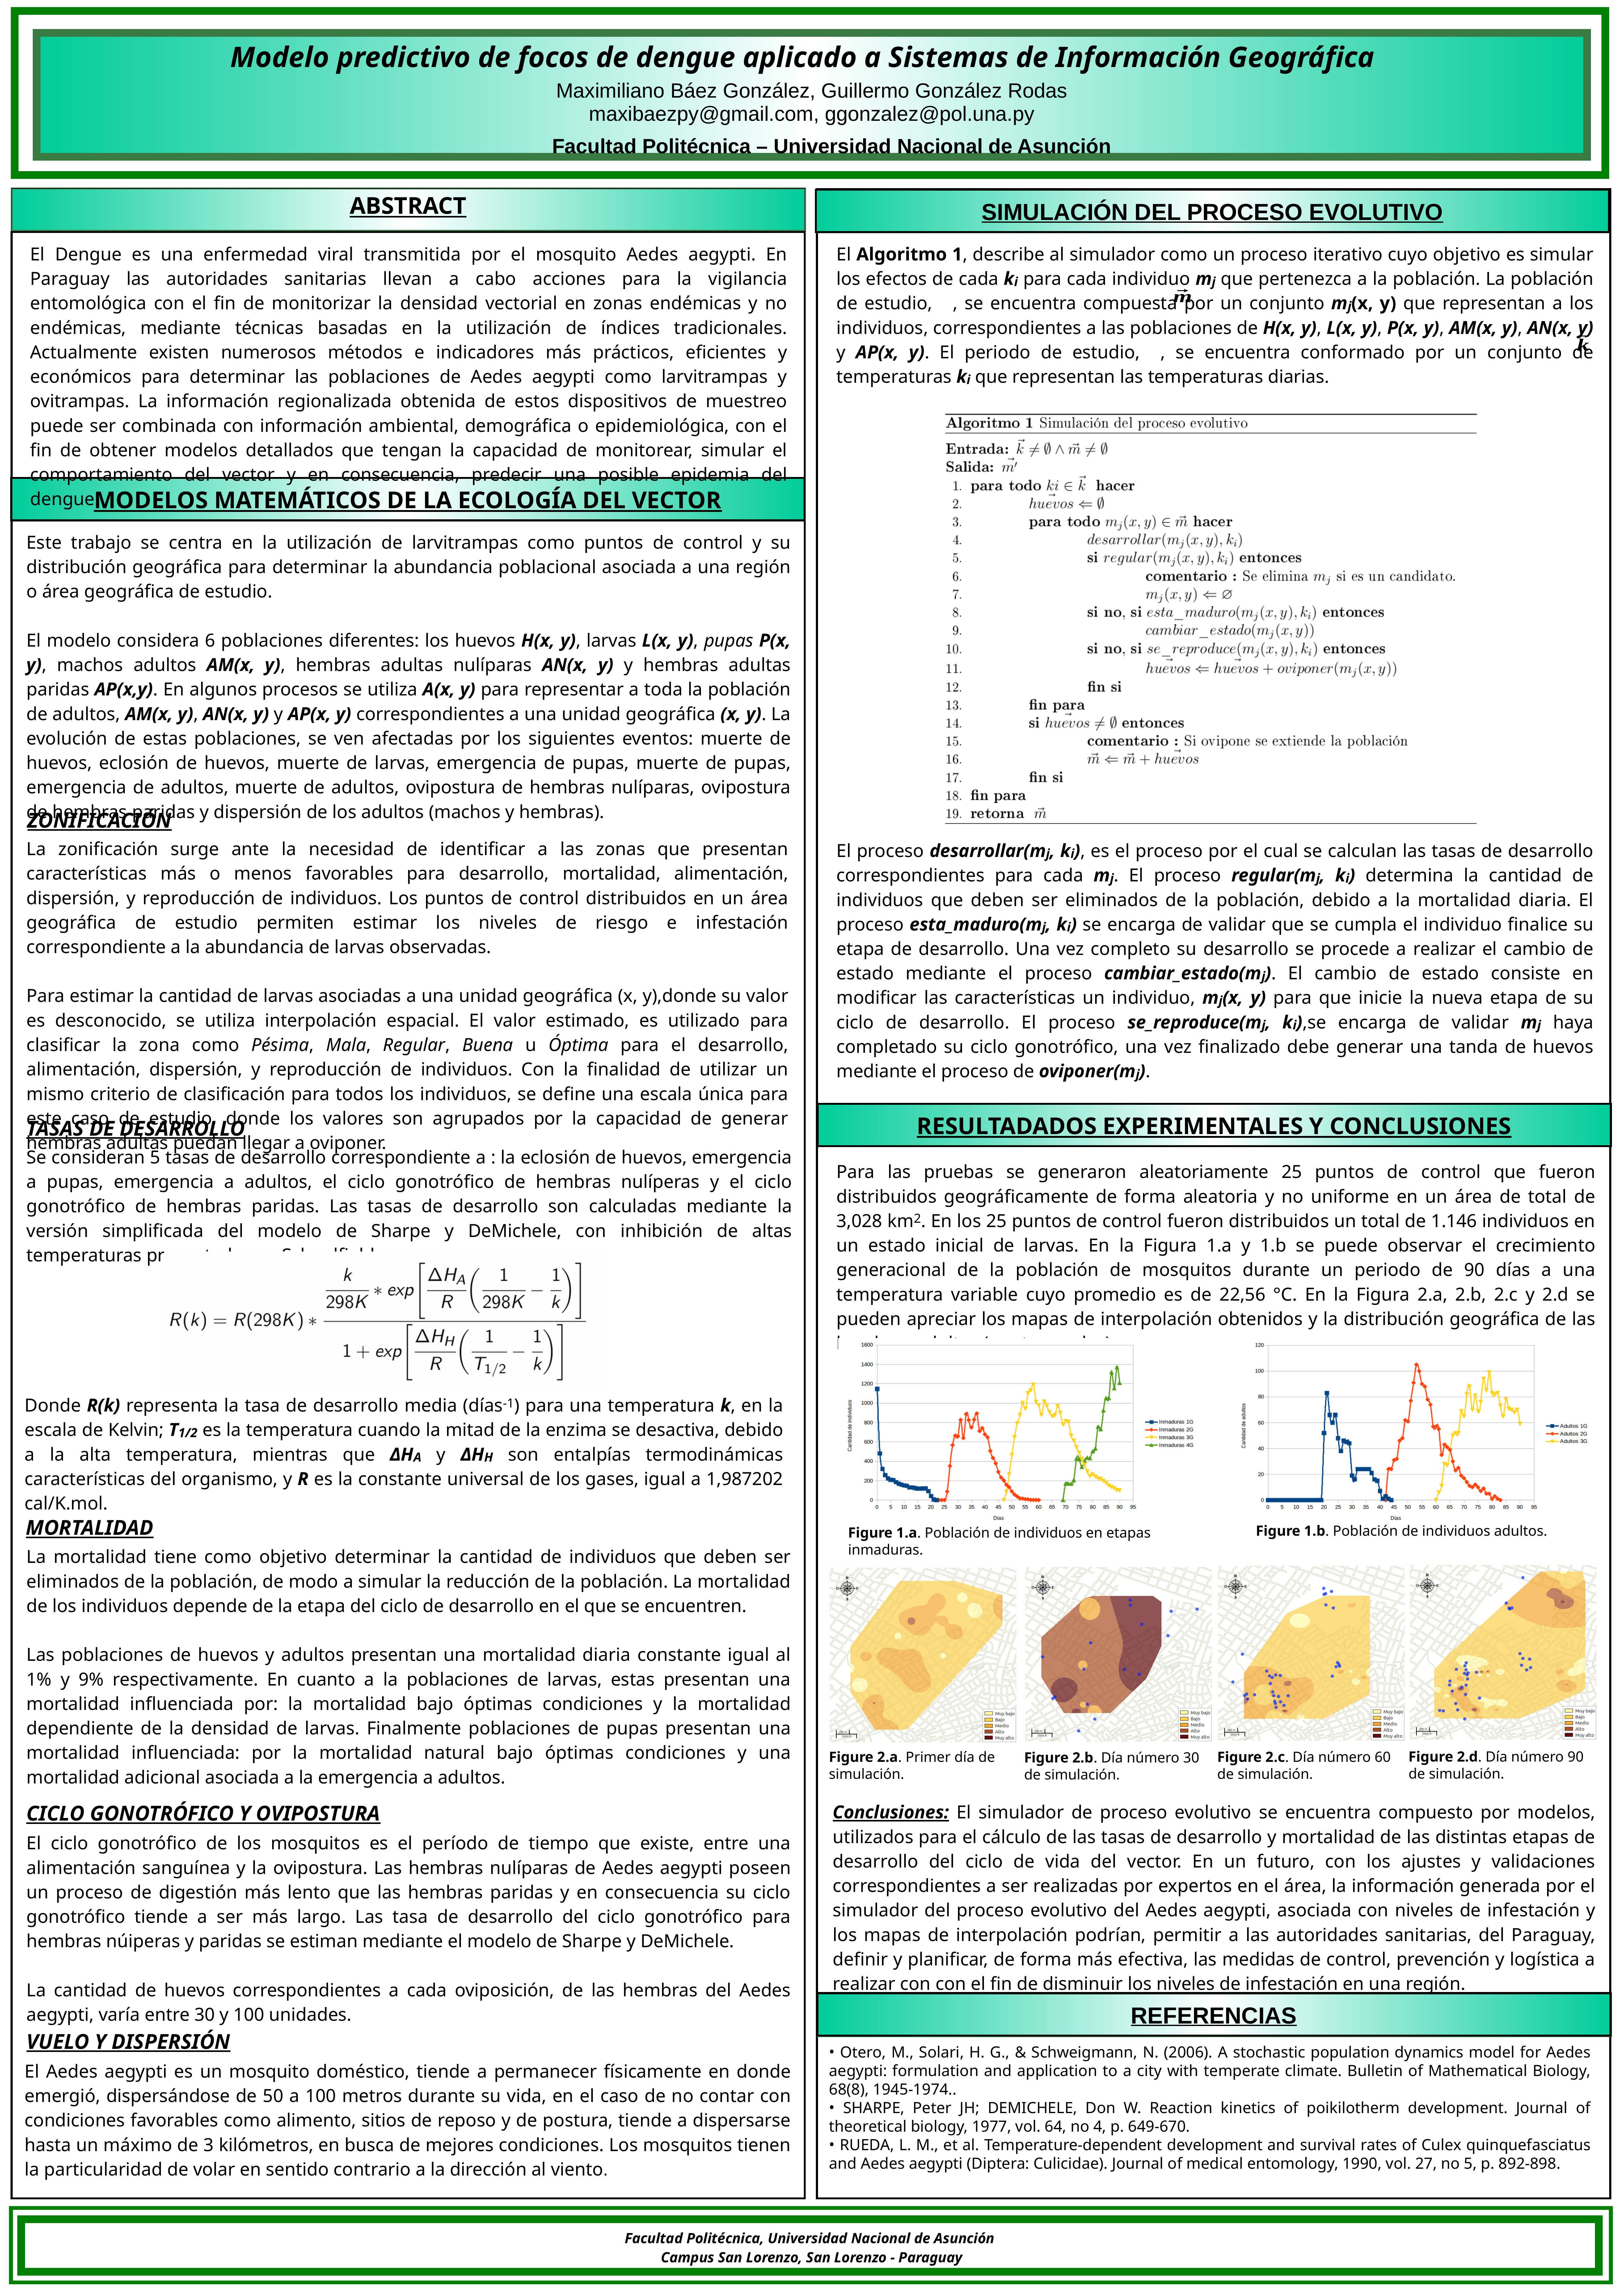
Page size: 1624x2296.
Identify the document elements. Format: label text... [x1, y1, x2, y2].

picture [164, 1251, 602, 1389]
text_box CICLO GONOTRÓFICO Y OVIPOSTURA [7, 1798, 536, 1827]
text_box MORTALIDAD [6, 1512, 535, 1542]
text_box TASAS DE DESARROLLO [121, 1116, 127, 1123]
picture [1218, 1566, 1405, 1741]
text_box Figure 2.c. Día número 60 de simulación. [1213, 1745, 1407, 1784]
text_box ZONIFICACIÓN [93, 810, 99, 817]
text_box VUELO Y DISPERSIÓN [7, 2026, 536, 2056]
text_box REFERENCIAS [817, 1993, 1611, 2036]
text_box TASAS DE DESARROLLO [262, 1116, 267, 1123]
text_box Donde R(k) representa la tasa de desarrollo media (días-1) para una temperatura k, en la escala de Kelvin; T1/2 es la temperatura cuando la mitad de la enzima se desactiva, debido a la alta temperatura, mientras que ΔHA y ΔHH son entalpías termodinámicas características del organismo, y R es la constante universal de los gases, igual a 1,987202 cal/K.mol. [20, 1390, 795, 1509]
text_box ZONIFICACIÓN [374, 809, 379, 817]
text_box TASAS DE DESARROLLO [146, 1139, 213, 1142]
text_box La zonificación surge ante la necesidad de identificar a las zonas que presentan características más o menos favorables para desarrollo, mortalidad, alimentación, dispersión, y reproducción de individuos. Los puntos de control distribuidos en un área geográfica de estudio permiten estimar los niveles de riesgo e infestación correspondiente a la abundancia de larvas observadas. Para estimar la cantidad de larvas asociadas a una unidad geográfica (x, y),donde su valor es desconocido, se utiliza interpolación espacial. El valor estimado, es utilizado para clasificar la zona como Pésima, Mala, Regular, Buena u Óptima para el desarrollo, alimentación, dispersión, y reproducción de individuos. Con la finalidad de utilizar un mismo criterio de clasificación para todos los individuos, se define una escala única para este caso de estudio, donde los valores son agrupados por la capacidad de generar hembras adultas puedan llegar a oviponer. [22, 834, 795, 1112]
text_box Conclusiones: El simulador de proceso evolutivo se encuentra compuesto por modelos, utilizados para el cálculo de las tasas de desarrollo y mortalidad de las distintas etapas de desarrollo del ciclo de vida del vector. En un futuro, con los ajustes y validaciones correspondientes a ser realizadas por expertos en el área, la información generada por el simulador del proceso evolutivo del Aedes aegypti, asociada con niveles de infestación y los mapas de interpolación podrían, permitir a las autoridades sanitarias, del Paraguay, definir y planificar, de forma más efectiva, las medidas de control, prevención y logística a realizar con con el fin de disminuir los niveles de infestación en una región. [828, 1797, 1600, 1991]
text_box ZONIFICACIÓN [216, 809, 221, 817]
text_box Facultad Politécnica – Universidad Nacional de Asunción [330, 135, 1334, 156]
text_box Figure 1.a. Población de individuos en etapas inmaduras. [843, 1521, 1226, 1560]
text_box Maximiliano Báez González, Guillermo González Rodas maxibaezpy@gmail.com, ggonzalez@pol.una.py [45, 77, 1578, 135]
text_box ZONIFICACIÓN [309, 809, 314, 817]
picture [1410, 1565, 1597, 1740]
text_box El ciclo gonotrófico de los mosquitos es el período de tiempo que existe, entre una alimentación sanguínea y la ovipostura. Las hembras nulíparas de Aedes aegypti poseen un proceso de digestión más lento que las hembras paridas y en consecuencia su ciclo gonotrófico tiende a ser más largo. Las tasa de desarrollo del ciclo gonotrófico para hembras núiperas y paridas se estiman mediante el modelo de Sharpe y DeMichele. La cantidad de huevos correspondientes a cada oviposición, de las hembras del Aedes aegypti, varía entre 30 y 100 unidades. [22, 1828, 795, 2022]
text_box TASAS DE DESARROLLO [7, 1113, 127, 1142]
text_box La mortalidad tiene como objetivo determinar la cantidad de individuos que deben ser eliminados de la población, de modo a simular la reducción de la población. La mortalidad de los individuos depende de la etapa del ciclo de desarrollo en el que se encuentren. Las poblaciones de huevos y adultos presentan una mortalidad diaria constante igual al 1% y 9% respectivamente. En cuanto a la poblaciones de larvas, estas presentan una mortalidad influenciada por: la mortalidad bajo óptimas condiciones y la mortalidad dependiente de la densidad de larvas. Finalmente poblaciones de pupas presentan una mortalidad influenciada: por la mortalidad natural bajo óptimas condiciones y una mortalidad adicional asociada a la emergencia a adultos. [22, 1542, 795, 1778]
text_box El Dengue es una enfermedad viral transmitida por el mosquito Aedes aegypti. En Paraguay las autoridades sanitarias llevan a cabo acciones para la vigilancia entomológica con el fin de monitorizar la densidad vectorial en zonas endémicas y no endémicas, mediante técnicas basadas en la utilización de índices tradicionales. Actualmente existen numerosos métodos e indicadores más prácticos, eficientes y económicos para determinar las poblaciones de Aedes aegypti como larvitrampas y ovitrampas. La información regionalizada obtenida de estos dispositivos de muestreo puede ser combinada con información ambiental, demográfica o epidemiológica, con el fin de obtener modelos detallados que tengan la capacidad de monitorear, simular el comportamiento del vector y en consecuencia, predecir una posible epidemia del dengue. [25, 239, 792, 475]
text_box Otero, M., Solari, H. G., & Schweigmann, N. (2006). A stochastic population dynamics model for Aedes aegypti: formulation and application to a city with temperate climate. Bulletin of Mathematical Biology, 68(8), 1945-1974.. SHARPE, Peter JH; DEMICHELE, Don W. Reaction kinetics of poikilotherm development. Journal of theoretical biology, 1977, vol. 64, no 4, p. 649-670. RUEDA, L. M., et al. Temperature-dependent development and survival rates of Culex quinquefasciatus and Aedes aegypti (Diptera: Culicidae). Journal of medical entomology, 1990, vol. 27, no 5, p. 892-898. [810, 2025, 1610, 2174]
text_box Este trabajo se centra en la utilización de larvitrampas como puntos de control y su distribución geográfica para determinar la abundancia poblacional asociada a una región o área geográfica de estudio. El modelo considera 6 poblaciones diferentes: los huevos H(x, y), larvas L(x, y), pupas P(x, y), machos adultos AM(x, y), hembras adultas nulíparas AN(x, y) y hembras adultas paridas AP(x,y). En algunos procesos se utiliza A(x, y) para representar a toda la población de adultos, AM(x, y), AN(x, y) y AP(x, y) correspondientes a una unidad geográfica (x, y). La evolución de estas poblaciones, se ven afectadas por los siguientes eventos: muerte de huevos, eclosión de huevos, muerte de larvas, emergencia de pupas, muerte de pupas, emergencia de adultos, muerte de adultos, ovipostura de hembras nulíparas, ovipostura de hembras paridas y dispersión de los adultos (machos y hembras). [22, 527, 795, 805]
text_box Figure 2.d. Día número 90 de simulación. [1404, 1745, 1598, 1784]
text_box Facultad Politécnica, Universidad Nacional de Asunción Campus San Lorenzo, San Lorenzo - Paraguay [27, 2226, 1597, 2264]
picture [830, 1568, 1016, 1742]
text_box RESULTADADOS EXPERIMENTALES Y CONCLUSIONES [817, 1104, 1611, 1146]
text_box TASAS DE DESARROLLO [240, 1116, 245, 1123]
chart [1571, 336, 1597, 355]
chart [809, 1142, 815, 1154]
text_box TASAS DE DESARROLLO [215, 1139, 244, 1142]
text_box TASAS DE DESARROLLO [128, 1113, 536, 1142]
text_box TASAS DE DESARROLLO [29, 1139, 66, 1142]
text_box TASAS DE DESARROLLO [496, 1116, 501, 1123]
text_box ZONIFICACIÓN [42, 815, 49, 825]
text_box ZONIFICACIÓN [168, 809, 173, 817]
text_box [87, 75, 1537, 77]
text_box Se consideran 5 tasas de desarrollo correspondiente a : la eclosión de huevos, emergencia a pupas, emergencia a adultos, el ciclo gonotrófico de hembras nulíperas y el ciclo gonotrófico de hembras paridas. Las tasas de desarrollo son calculadas mediante la versión simplificada del modelo de Sharpe y DeMichele, con inhibición de altas temperaturas presentado por Schoolfield. [22, 1142, 797, 1252]
text_box TASAS DE DESARROLLO [67, 1139, 124, 1142]
picture [932, 406, 1496, 829]
text_box Figure 2.b. Día número 30 de simulación. [1019, 1746, 1213, 1785]
text_box TASAS DE DESARROLLO [234, 1123, 241, 1133]
picture [1025, 1567, 1212, 1741]
picture [838, 1338, 1199, 1529]
text_box El proceso desarrollar(mj, ki), es el proceso por el cual se calculan las tasas de desarrollo correspondientes para cada mj. El proceso regular(mj, ki) determina la cantidad de individuos que deben ser eliminados de la población, debido a la mortalidad diaria. El proceso esta_maduro(mj, ki) se encarga de validar que se cumpla el individuo finalice su etapa de desarrollo. Una vez completo su desarrollo se procede a realizar el cambio de estado mediante el proceso cambiar_estado(mj). El cambio de estado consiste en modificar las características un individuo, mj(x, y) para que inicie la nueva etapa de su ciclo de desarrollo. El proceso se_reproduce(mj, ki),se encarga de validar mj haya completado su ciclo gonotrófico, una vez finalizado debe generar una tanda de huevos mediante el proceso de oviponer(mj). [832, 835, 1598, 1100]
text_box TASAS DE DESARROLLO [126, 1124, 140, 1137]
text_box Figure 2.a. Primer día de simulación. [824, 1745, 1014, 1784]
text_box SIMULACIÓN DEL PROCESO EVOLUTIVO [816, 190, 1609, 232]
chart [1167, 287, 1199, 307]
text_box TASAS DE DESARROLLO [229, 1116, 234, 1123]
text_box Figure 1.b. Población de individuos adultos. [1251, 1519, 1602, 1541]
text_box TASAS DE DESARROLLO [126, 1139, 140, 1142]
picture [1232, 1338, 1593, 1529]
text_box MODELOS MATEMÁTICOS DE LA ECOLOGÍA DEL VECTOR [11, 478, 805, 521]
text_box TASAS DE DESARROLLO [124, 1124, 130, 1133]
text_box El Aedes aegypti es un mosquito doméstico, tiende a permanecer físicamente en donde emergió, dispersándose de 50 a 100 metros durante su vida, en el caso de no contar con condiciones favorables como alimento, sitios de reposo y de postura, tiende a dispersarse hasta un máximo de 3 kilómetros, en busca de mejores condiciones. Los mosquitos tienen la particularidad de volar en sentido contrario a la dirección al viento. [20, 2056, 795, 2187]
text_box ZONIFICACIÓN [8, 805, 537, 834]
text_box Para las pruebas se generaron aleatoriamente 25 puntos de control que fueron distribuidos geográficamente de forma aleatoria y no uniforme en un área de total de 3,028 km2. En los 25 puntos de control fueron distribuidos un total de 1.146 individuos en un estado inicial de larvas. En la Figura 1.a y 1.b se puede observar el crecimiento generacional de la población de mosquitos durante un periodo de 90 días a una temperatura variable cuyo promedio es de 22,56 °C. En la Figura 2.a, 2.b, 2.c y 2.d se pueden apreciar los mapas de interpolación obtenidos y la distribución geográfica de las hembras adultas (puntos azules). [832, 1157, 1600, 1330]
text_box ABSTRACT [11, 188, 805, 231]
chart [1039, 405, 1043, 414]
text_box ZONIFICACIÓN [29, 809, 34, 815]
text_box Modelo predictivo de focos de dengue aplicado a Sistemas de Información Geográfica [27, 36, 1580, 75]
text_box [36, 33, 1587, 157]
text_box El Algoritmo 1, describe al simulador como un proceso iterativo cuyo objetivo es simular los efectos de cada ki para cada individuo mj que pertenezca a la población. La población de estudio, , se encuentra compuesta por un conjunto mj(x, y) que representan a los individuos, correspondientes a las poblaciones de H(x, y), L(x, y), P(x, y), AM(x, y), AN(x, y) y AP(x, y). El periodo de estudio, , se encuentra conformado por un conjunto de temperaturas ki que representan las temperaturas diarias. [832, 239, 1598, 403]
